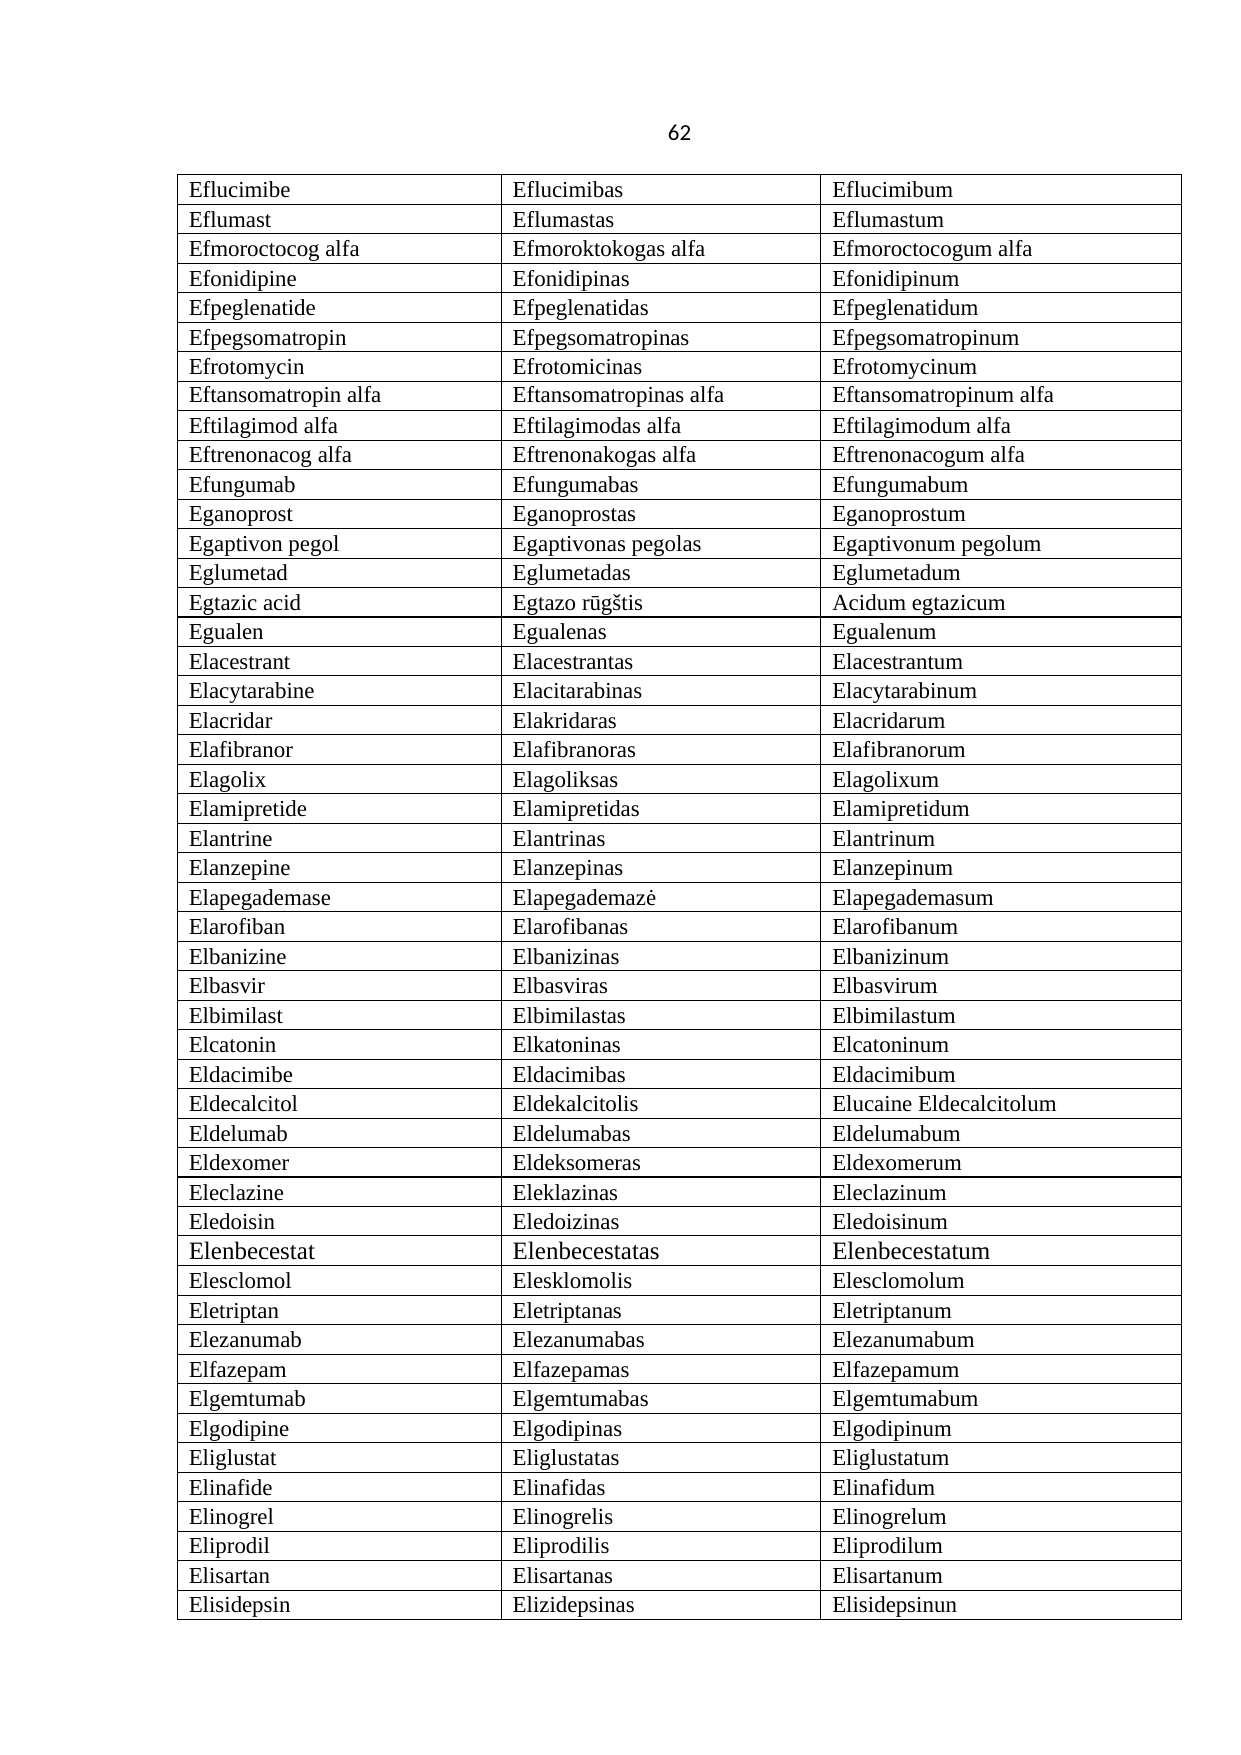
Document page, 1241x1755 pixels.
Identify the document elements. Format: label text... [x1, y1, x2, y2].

table_cell Eletriptanum [821, 1296, 1181, 1324]
table_cell Eliprodilum [821, 1532, 1181, 1560]
table_cell Elbanizine [178, 942, 501, 970]
table_cell Eldecalcitol [178, 1089, 501, 1117]
table_cell Efrotomycinum [821, 352, 1181, 381]
table_cell Elkatoninas [502, 1030, 820, 1058]
table_cell Elafibranor [178, 735, 501, 764]
table_cell Efrotomycin [178, 352, 501, 381]
table_cell Efmoroctocog alfa [178, 234, 501, 263]
table_cell Elezanumabum [821, 1325, 1181, 1354]
table_cell Eflumastum [821, 205, 1181, 233]
table_cell Elapegademasum [821, 883, 1181, 911]
table_cell Elarofibanas [502, 912, 820, 941]
table_cell Elarofiban [178, 912, 501, 941]
table_cell Eletriptan [178, 1296, 501, 1324]
table_cell Elafibranoras [502, 735, 820, 764]
table_cell Eftansomatropin alfa [178, 382, 501, 410]
table_cell Elamipretidas [502, 794, 820, 823]
table_cell Elafibranorum [821, 735, 1181, 764]
table_cell Elenbecestatas [502, 1236, 820, 1265]
table_cell Efrotomicinas [502, 352, 820, 381]
table_cell Eftilagimod alfa [178, 411, 501, 439]
table_cell Eflumastas [502, 205, 820, 233]
table_cell Egaptivon pegol [178, 529, 501, 557]
table_cell Eftilagimodas alfa [502, 411, 820, 439]
table_cell Eldacimibe [178, 1060, 501, 1088]
table_cell Eledoizinas [502, 1207, 820, 1235]
table_cell Eflumast [178, 205, 501, 233]
table_cell Elcatoninum [821, 1030, 1181, 1058]
table_cell Elinogrelum [821, 1502, 1181, 1531]
table_cell Eganoprostum [821, 500, 1181, 528]
table_cell Egualenum [821, 618, 1181, 646]
table_cell Efonidipine [178, 264, 501, 292]
table_cell Elenbecestatum [821, 1236, 1181, 1265]
table_cell Elantrinas [502, 824, 820, 852]
table_cell Efpegsomatropinum [821, 323, 1181, 351]
table_cell Eftilagimodum alfa [821, 411, 1181, 439]
table_cell Eledoisin [178, 1207, 501, 1235]
table_cell Efmoroctocogum alfa [821, 234, 1181, 263]
table_cell Efpegsomatropin [178, 323, 501, 351]
table_cell Eftansomatropinum alfa [821, 382, 1181, 410]
table_cell Eldacimibas [502, 1060, 820, 1088]
table_cell Eftansomatropinas alfa [502, 382, 820, 410]
table_cell Elgodipinas [502, 1414, 820, 1442]
table_cell Eglumetadum [821, 559, 1181, 587]
table_cell Eleclazinum [821, 1178, 1181, 1206]
table_cell Elakridaras [502, 706, 820, 734]
table_cell Elgemtumabas [502, 1384, 820, 1413]
table_cell Elacytarabine [178, 676, 501, 705]
table_cell Elgodipine [178, 1414, 501, 1442]
table_cell Elfazepam [178, 1355, 501, 1383]
table_cell Elinafidas [502, 1473, 820, 1501]
table_cell Elbimilast [178, 1001, 501, 1029]
table_cell Elgemtumab [178, 1384, 501, 1413]
table_cell Efungumab [178, 470, 501, 498]
table_cell Elbasvirum [821, 971, 1181, 999]
table_cell Egualen [178, 618, 501, 646]
table_cell Elfazepamas [502, 1355, 820, 1383]
table_cell Eliglustat [178, 1443, 501, 1472]
table_cell Efpeglenatidum [821, 293, 1181, 322]
table_cell Elantrinum [821, 824, 1181, 852]
table_cell Elucaine Eldecalcitolum [821, 1089, 1181, 1117]
table_cell Eldexomer [178, 1148, 501, 1176]
table_cell Elbanizinum [821, 942, 1181, 970]
table_cell Elisidepsin [178, 1591, 501, 1619]
table_cell Elinogrelis [502, 1502, 820, 1531]
table_cell Eganoprost [178, 500, 501, 528]
table_cell Elacestrantas [502, 647, 820, 675]
table_cell Elesclomol [178, 1266, 501, 1295]
table_cell Elarofibanum [821, 912, 1181, 941]
table_cell Elbanizinas [502, 942, 820, 970]
table_cell Efpeglenatidas [502, 293, 820, 322]
table_cell Elinafide [178, 1473, 501, 1501]
table_cell Elamipretide [178, 794, 501, 823]
table_cell Eftrenonacog alfa [178, 441, 501, 469]
table_cell Elinafidum [821, 1473, 1181, 1501]
table_cell Elacridarum [821, 706, 1181, 734]
table_cell Elcatonin [178, 1030, 501, 1058]
table_cell Elesclomolum [821, 1266, 1181, 1295]
table_cell Egualenas [502, 618, 820, 646]
table_cell Efungumabas [502, 470, 820, 498]
table_cell Eleklazinas [502, 1178, 820, 1206]
table_cell Elagolixum [821, 765, 1181, 793]
table_cell Eftrenonacogum alfa [821, 441, 1181, 469]
table_cell Elantrine [178, 824, 501, 852]
table_cell Egaptivonum pegolum [821, 529, 1181, 557]
table_cell Eflucimibum [821, 175, 1181, 204]
table_cell Elanzepine [178, 853, 501, 882]
table_cell Eflucimibas [502, 175, 820, 204]
table_cell Elisartanum [821, 1561, 1181, 1589]
table_cell Elacestrantum [821, 647, 1181, 675]
table_cell Elgodipinum [821, 1414, 1181, 1442]
table_cell Elenbecestat [178, 1236, 501, 1265]
table_cell Elisartan [178, 1561, 501, 1589]
table_cell Elgemtumabum [821, 1384, 1181, 1413]
table_cell Elesklomolis [502, 1266, 820, 1295]
table_cell Elanzepinas [502, 853, 820, 882]
table_cell Eldexomerum [821, 1148, 1181, 1176]
table_cell Elamipretidum [821, 794, 1181, 823]
table_cell Eliglustatas [502, 1443, 820, 1472]
table_cell Eglumetadas [502, 559, 820, 587]
table_cell Eldelumab [178, 1119, 501, 1147]
table_cell Efonidipinum [821, 264, 1181, 292]
table_cell Efpegsomatropinas [502, 323, 820, 351]
table_cell Eflucimibe [178, 175, 501, 204]
table_cell Eletriptanas [502, 1296, 820, 1324]
table_cell Eldelumabas [502, 1119, 820, 1147]
table_cell Eganoprostas [502, 500, 820, 528]
table_cell Eldelumabum [821, 1119, 1181, 1147]
table_cell Elbimilastum [821, 1001, 1181, 1029]
table_cell Acidum egtazicum [821, 588, 1181, 616]
table_cell Elapegademase [178, 883, 501, 911]
table_cell Elapegademazė [502, 883, 820, 911]
table_cell Elbasviras [502, 971, 820, 999]
table_cell Egaptivonas pegolas [502, 529, 820, 557]
table_cell Eldeksomeras [502, 1148, 820, 1176]
table_cell Elisidepsinun [821, 1591, 1181, 1619]
table_cell Elacridar [178, 706, 501, 734]
table_cell Elacitarabinas [502, 676, 820, 705]
table_cell Efonidipinas [502, 264, 820, 292]
table_cell Elanzepinum [821, 853, 1181, 882]
table_cell Efungumabum [821, 470, 1181, 498]
table_cell Elezanumab [178, 1325, 501, 1354]
table_cell Elbasvir [178, 971, 501, 999]
table_cell Elagolix [178, 765, 501, 793]
table_cell Eldekalcitolis [502, 1089, 820, 1117]
table_cell Elizidepsinas [502, 1591, 820, 1619]
table_cell Elacytarabinum [821, 676, 1181, 705]
table_cell Eleclazine [178, 1178, 501, 1206]
table_cell Elisartanas [502, 1561, 820, 1589]
table_cell Elinogrel [178, 1502, 501, 1531]
table_cell Elagoliksas [502, 765, 820, 793]
table_cell Eliglustatum [821, 1443, 1181, 1472]
table_cell Eledoisinum [821, 1207, 1181, 1235]
table_cell Efpeglenatide [178, 293, 501, 322]
table_cell Elezanumabas [502, 1325, 820, 1354]
table_cell Egtazo rūgštis [502, 588, 820, 616]
table_cell Elfazepamum [821, 1355, 1181, 1383]
table_cell Eliprodilis [502, 1532, 820, 1560]
table_cell Efmoroktokogas alfa [502, 234, 820, 263]
table_cell Elacestrant [178, 647, 501, 675]
table_cell Eglumetad [178, 559, 501, 587]
table_cell Eftrenonakogas alfa [502, 441, 820, 469]
table_cell Elbimilastas [502, 1001, 820, 1029]
table_cell Eldacimibum [821, 1060, 1181, 1088]
table_cell Eliprodil [178, 1532, 501, 1560]
table_cell Egtazic acid [178, 588, 501, 616]
